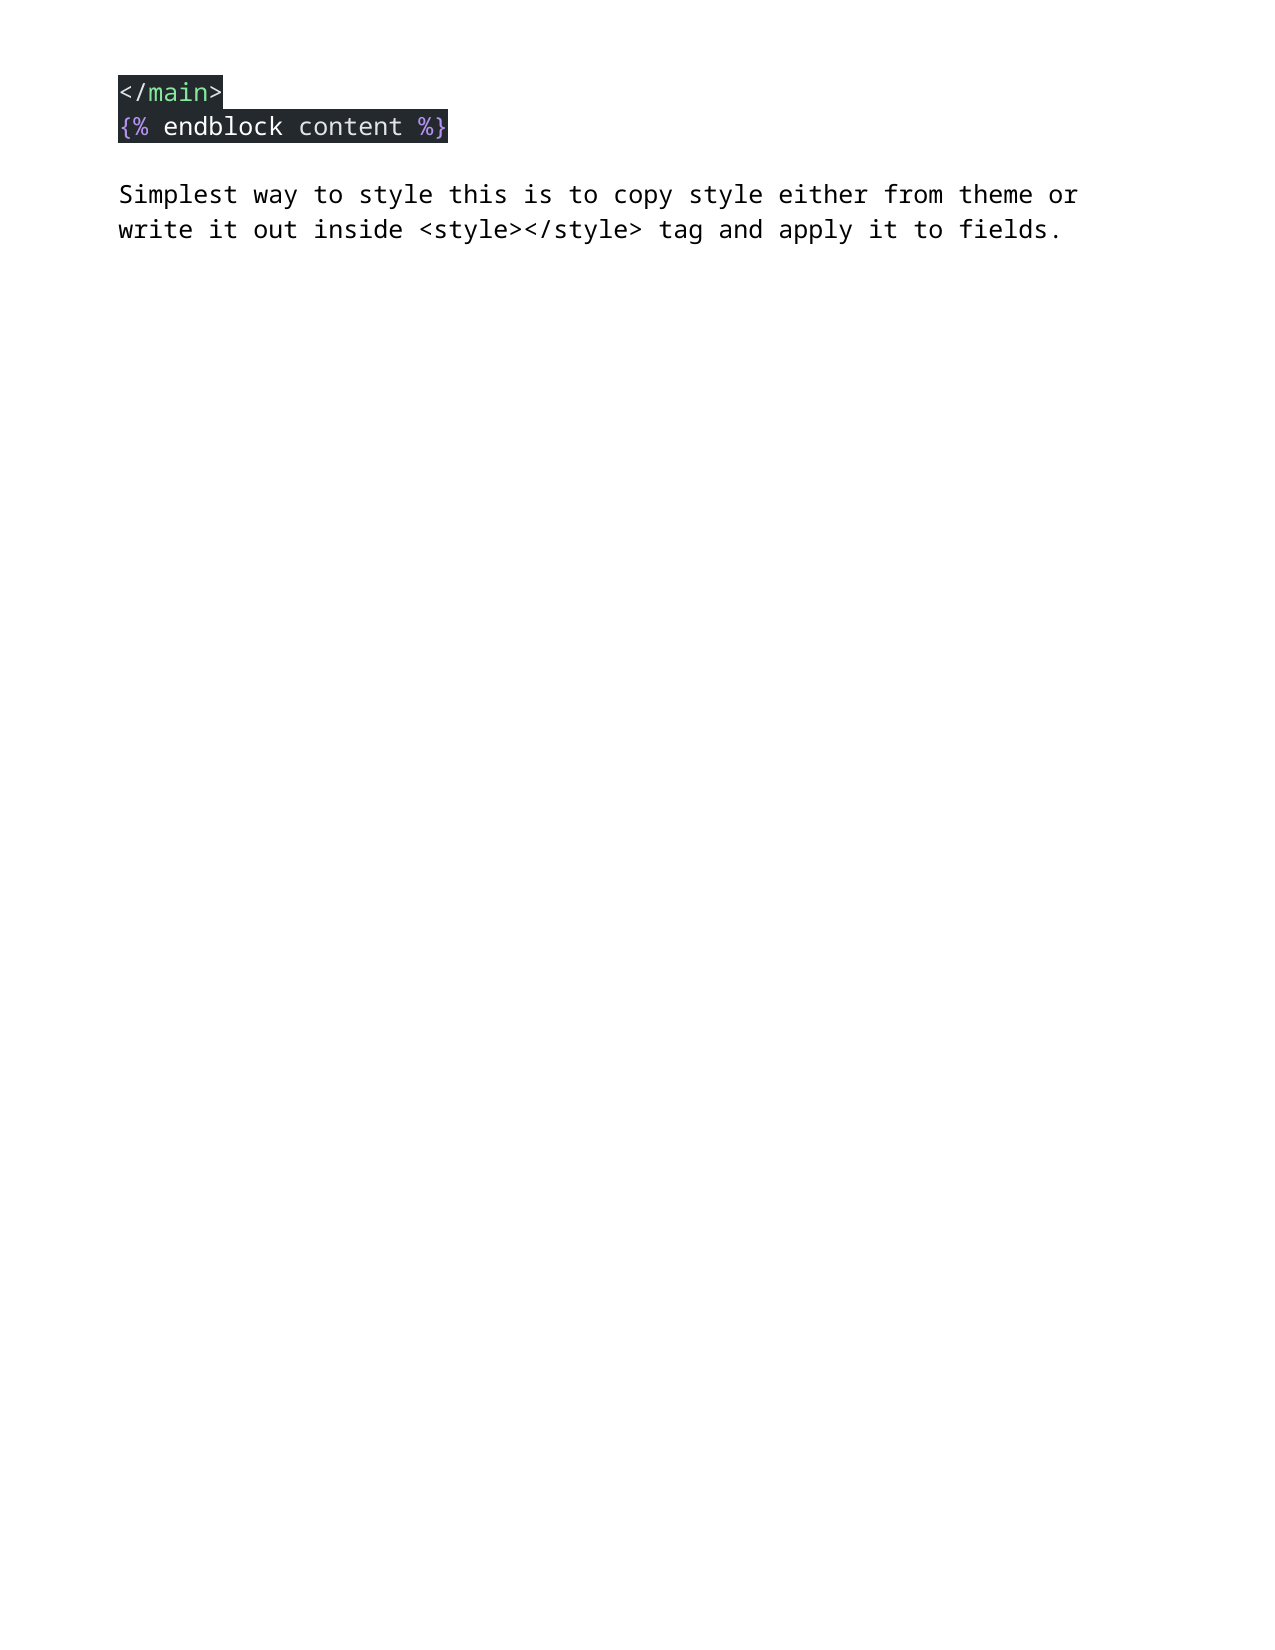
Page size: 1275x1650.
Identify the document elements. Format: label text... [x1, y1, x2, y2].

text </main> [118, 75, 1157, 109]
text Simplest way to style this is to copy style either from theme or write it out inside <style></style> tag and apply it to fields. [118, 177, 1157, 245]
text {% endblock content %} [118, 109, 1157, 143]
